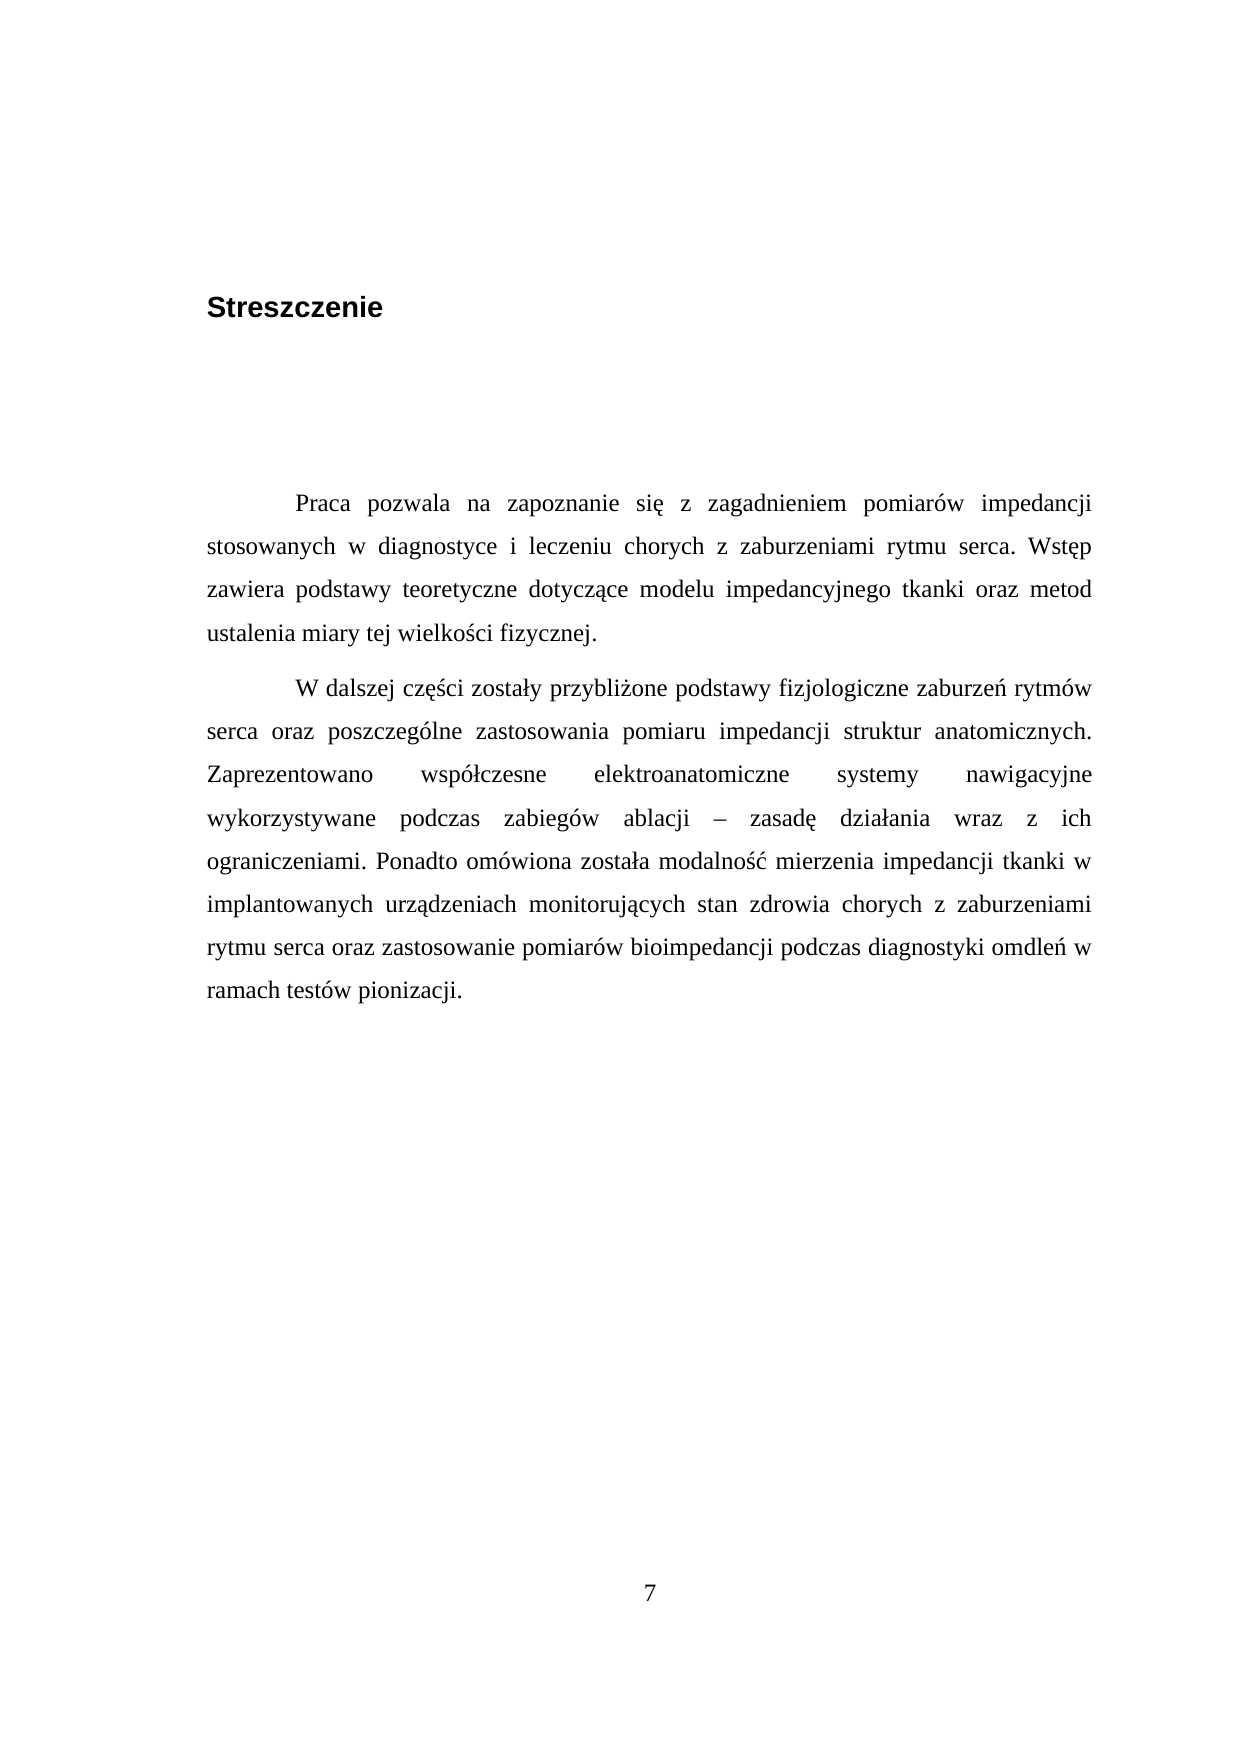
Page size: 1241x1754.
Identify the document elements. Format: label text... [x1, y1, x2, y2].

text W dalszej części zostały przybliżone podstawy fizjologiczne zaburzeń rytmów serca oraz poszczególne zastosowania pomiaru impedancji struktur anatomicznych. Zaprezentowano współczesne elektroanatomiczne systemy nawigacyjne wykorzystywane podczas zabiegów ablacji – zasadę działania wraz z ich ograniczeniami. Ponadto omówiona została modalność mierzenia impedancji tkanki w implantowanych urządzeniach monitorujących stan zdrowia chorych z zaburzeniami rytmu serca oraz zastosowanie pomiarów bioimpedancji podczas diagnostyki omdleń w ramach testów pionizacji. [207, 673, 1093, 1004]
subtitle Streszczenie [207, 290, 1093, 323]
text Praca pozwala na zapoznanie się z zagadnieniem pomiarów impedancji stosowanych w diagnostyce i leczeniu chorych z zaburzeniami rytmu serca. Wstęp zawiera podstawy teoretyczne dotyczące modelu impedancyjnego tkanki oraz metod ustalenia miary tej wielkości fizycznej. [207, 488, 1093, 646]
